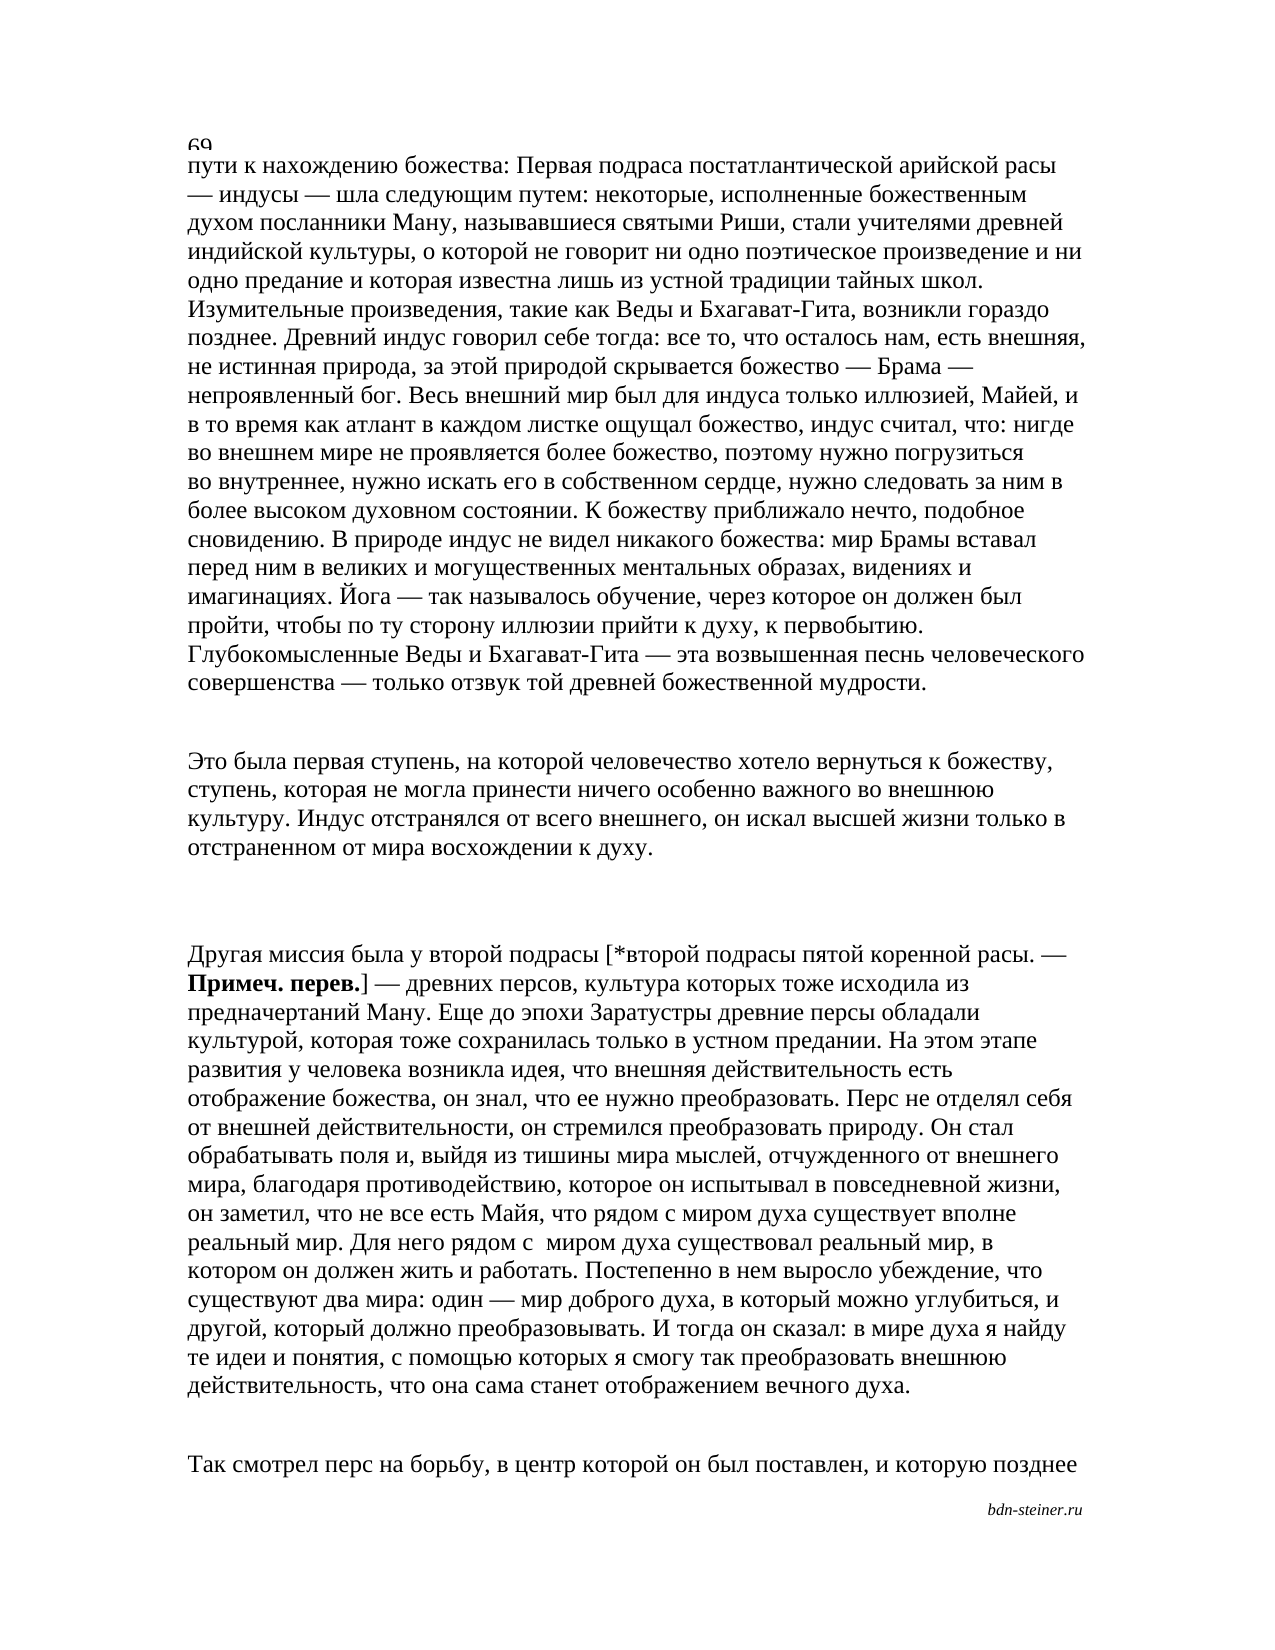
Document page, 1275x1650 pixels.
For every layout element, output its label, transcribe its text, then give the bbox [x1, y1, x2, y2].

text Это была первая ступень, на которой человечество хотело вернуться к божеству, ступень, которая не могла принести ничего особенно важного во внешнюю культуру. Индус отстранялся от всего внешнего, он искал высшей жизни только в отстраненном от мира восхождении к духу. [187, 746, 1087, 861]
text пути к нахождению божества: Первая подраса постатлантической арийской расы — индусы — шла следующим путем: некоторые, исполненные божественным духом посланники Ману, называвшиеся святыми Риши, стали учителями древней индийской культуры, о которой не говорит ни одно поэтическое произведение и ни одно предание и которая известна лишь из устной традиции тайных школ. Изумительные произведения, такие как Веды и Бхагават-Гита, возникли гораздо позднее. Древний индус говорил себе тогда: все то, что осталось нам, есть внешняя, не истинная природа, за этой природой скрывается божество — Брама — непроявленный бог. Весь внешний мир был для индуса только иллюзией, Майей, и в то время как атлант в каждом листке ощущал божество, индус считал, что: нигде во внешнем мире не проявляется более божество, поэтому нужно погрузиться во внутреннее, нужно искать его в собственном сердце, нужно следовать за ним в более высоком духовном состоянии. К божеству приближало нечто, подобное сновидению. В природе индус не видел никакого божества: мир Брамы вставал перед ним в великих и могущественных ментальных образах, видениях и имагинациях. Йога — так называлось обучение, через которое он должен был пройти, чтобы по ту сторону иллюзии прийти к духу, к первобытию. Глубокомысленные Веды и Бхагават-Гита — эта возвышенная песнь человеческого совершенства — только отзвук той древней божественной мудрости. [187, 150, 1087, 696]
text Другая миссия была у второй подрасы [*второй подрасы пятой коренной расы. — Примеч. перев.] — древних персов, культура которых тоже исходила из предначертаний Ману. Еще до эпохи Заратустры древние персы обладали культурой, которая тоже сохранилась только в устном предании. На этом этапе развития у человека возникла идея, что внешняя действительность есть отображение божества, он знал, что ее нужно преобразовать. Перс не отделял себя от внешней действительности, он стремился преобразовать природу. Он стал обрабатывать поля и, выйдя из тишины мира мыслей, отчужденного от внешнего мира, благодаря противодействию, которое он испытывал в повседневной жизни, он заметил, что не все есть Майя, что рядом с миром духа существует вполне реальный мир. Для него рядом с миром духа существовал реальный мир, в котором он должен жить и работать. Постепенно в нем выросло убеждение, что существуют два мира: один — мир доброго духа, в который можно углубиться, и другой, который должно преобразовывать. И тогда он сказал: в мире духа я найду те идеи и понятия, с помощью которых я смогу так преобразовать внешнюю действительность, что она сама станет отображением вечного духа. [187, 939, 1087, 1399]
text Так смотрел перс на борьбу, в центр которой он был поставлен, и которую позднее [187, 1449, 1087, 1477]
